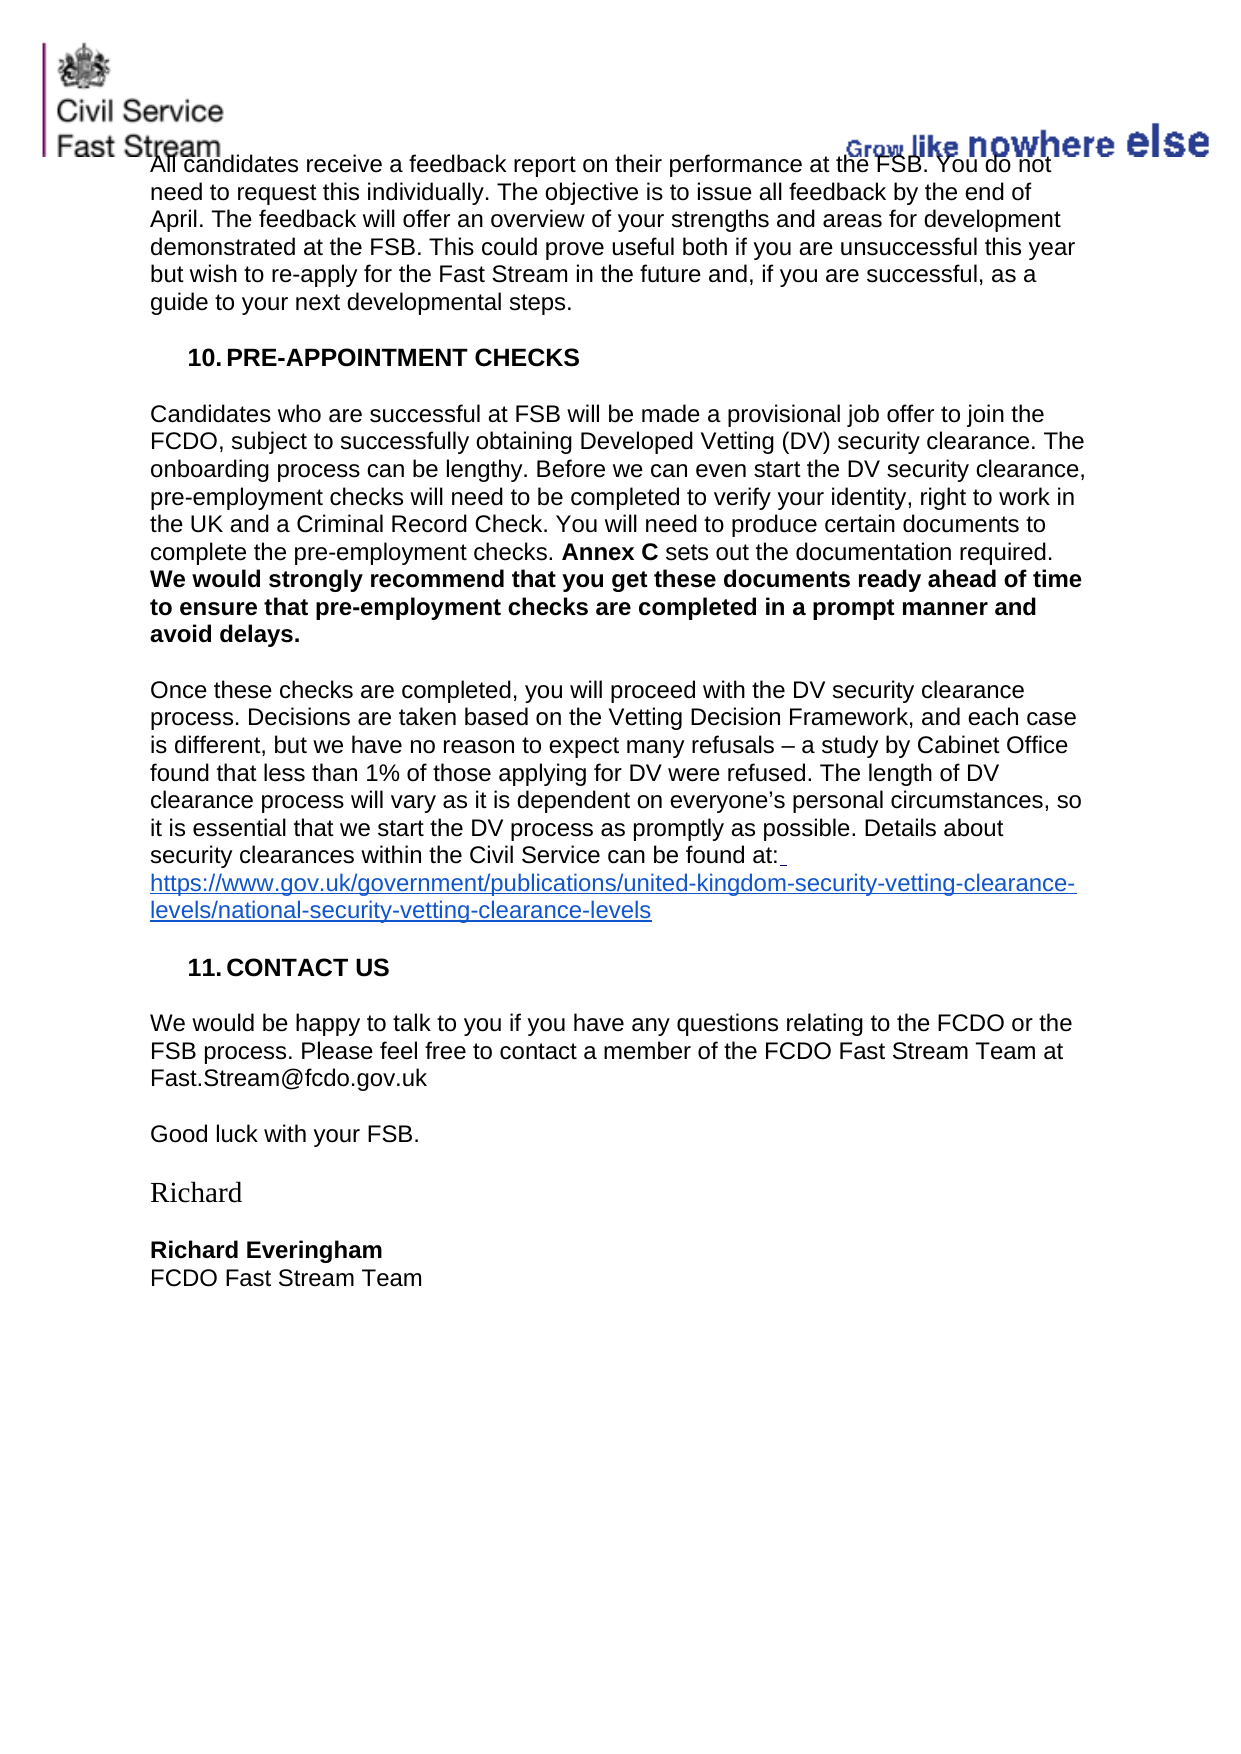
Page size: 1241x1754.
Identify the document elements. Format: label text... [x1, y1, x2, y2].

text Once these checks are completed, you will proceed with the DV security clearance process. Decisions are taken based on the Vetting Decision Framework, and each case is different, but we have no reason to expect many refusals – a study by Cabinet Office found that less than 1% of those applying for DV were refused. The length of DV clearance process will vary as it is dependent on everyone’s personal circumstances, so it is essential that we start the DV process as promptly as possible. Details about security clearances within the Civil Service can be found at: https://www.gov.uk/government/publications/united-kingdom-security-vetting-clearance-levels/national-security-vetting-clearance-levels [150, 676, 1090, 924]
subtitle 11. CONTACT US [187, 953, 1090, 982]
text Good luck with your FSB. [150, 1119, 1090, 1147]
text Richard [150, 1175, 1090, 1208]
text We would be happy to talk to you if you have any questions relating to the FCDO or the FSB process. Please feel free to contact a member of the FCDO Fast Stream Team at Fast.Stream@fcdo.gov.uk [150, 1009, 1090, 1092]
subtitle 10. PRE-APPOINTMENT CHECKS [187, 343, 1090, 372]
text Candidates who are successful at FSB will be made a provisional job offer to join the FCDO, subject to successfully obtaining Developed Vetting (DV) security clearance. The onboarding process can be lengthy. Before we can even start the DV security clearance, pre-employment checks will need to be completed to verify your identity, right to work in the UK and a Criminal Record Check. You will need to produce certain documents to complete the pre-employment checks. Annex C sets out the documentation required. We would strongly recommend that you get these documents ready ahead of time to ensure that pre-employment checks are completed in a prompt manner and avoid delays. [150, 399, 1090, 648]
text Richard Everingham [150, 1236, 1090, 1263]
text All candidates receive a feedback report on their performance at the FSB. You do not need to request this individually. The objective is to issue all feedback by the end of April. The feedback will offer an overview of your strengths and areas for development demonstrated at the FSB. This could prove useful both if you are unsuccessful this year but wish to re-apply for the Fast Stream in the future and, if you are successful, as a guide to your next developmental steps. [150, 157, 1090, 316]
text FCDO Fast Stream Team [150, 1263, 1090, 1291]
